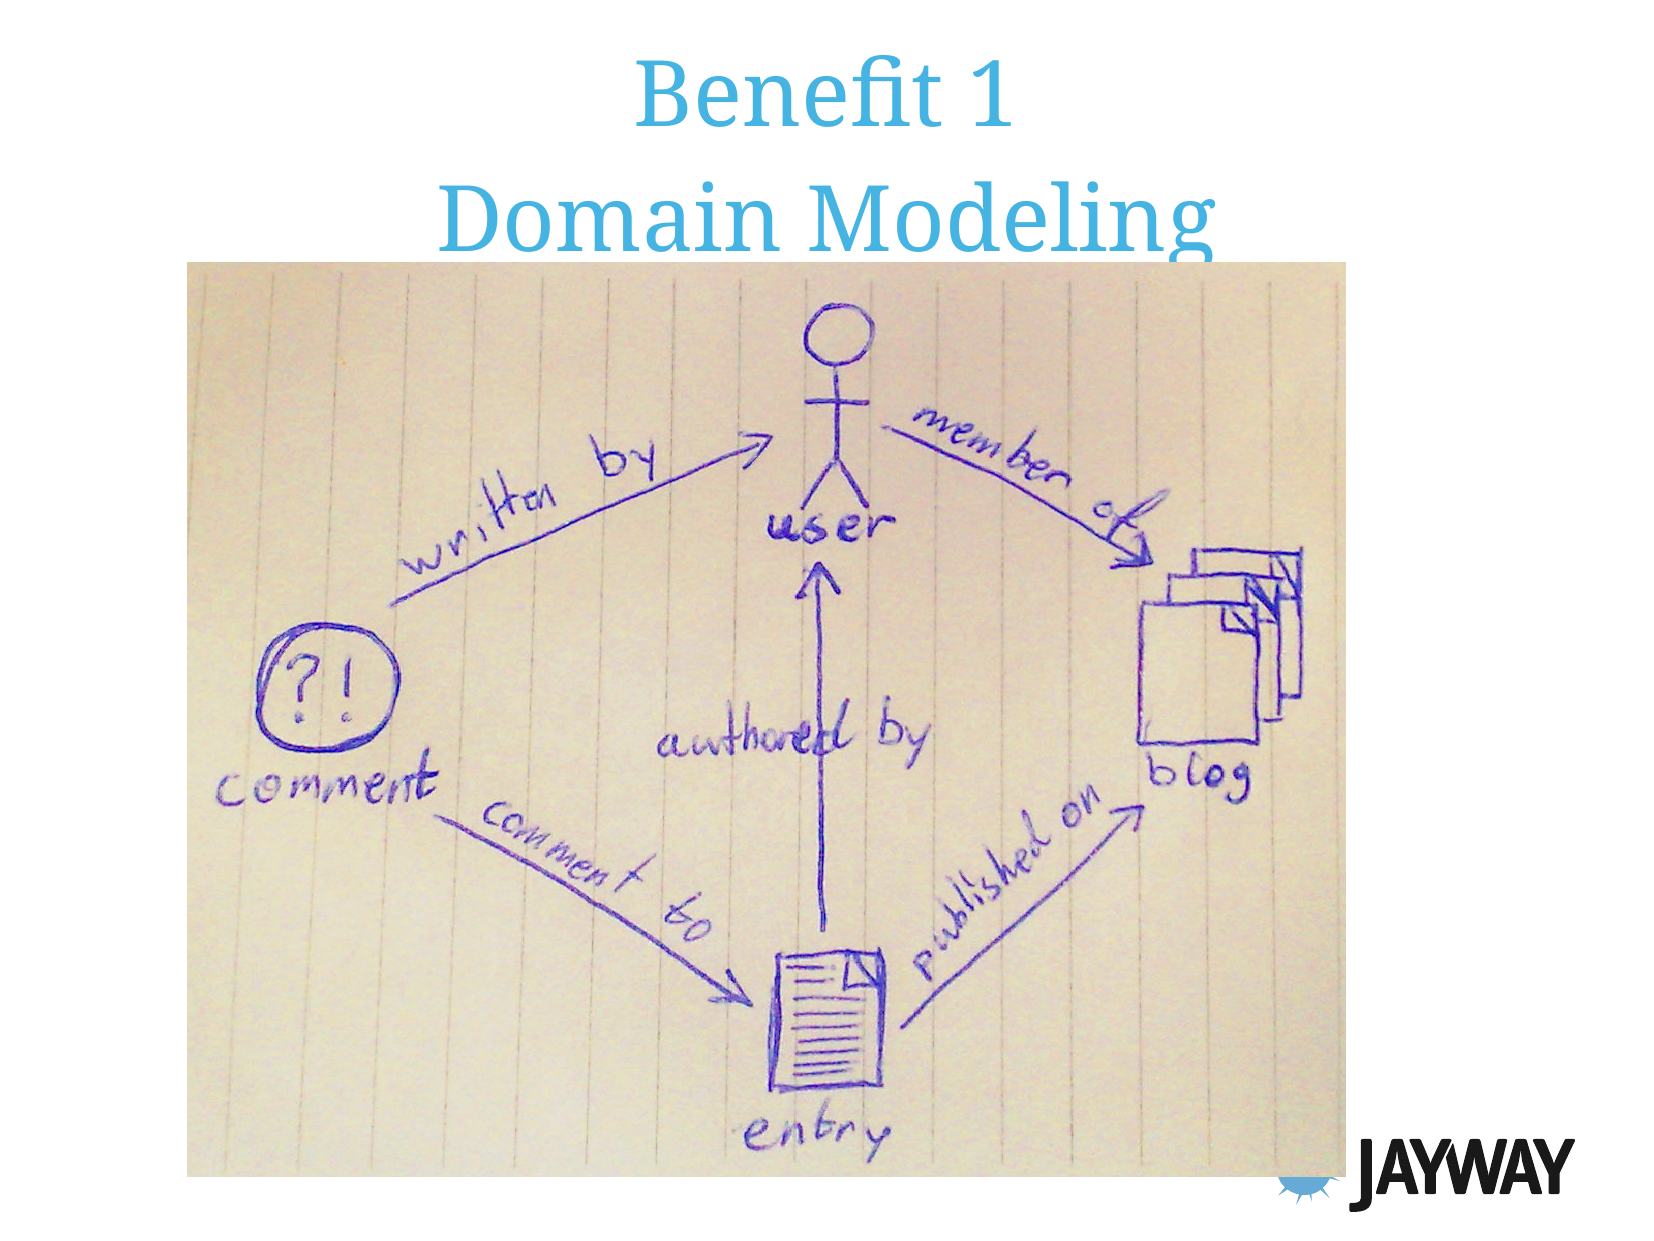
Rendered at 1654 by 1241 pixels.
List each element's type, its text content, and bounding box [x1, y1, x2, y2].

title Benefit 1 Domain Modeling [82, 45, 1571, 261]
picture [187, 262, 1346, 1177]
